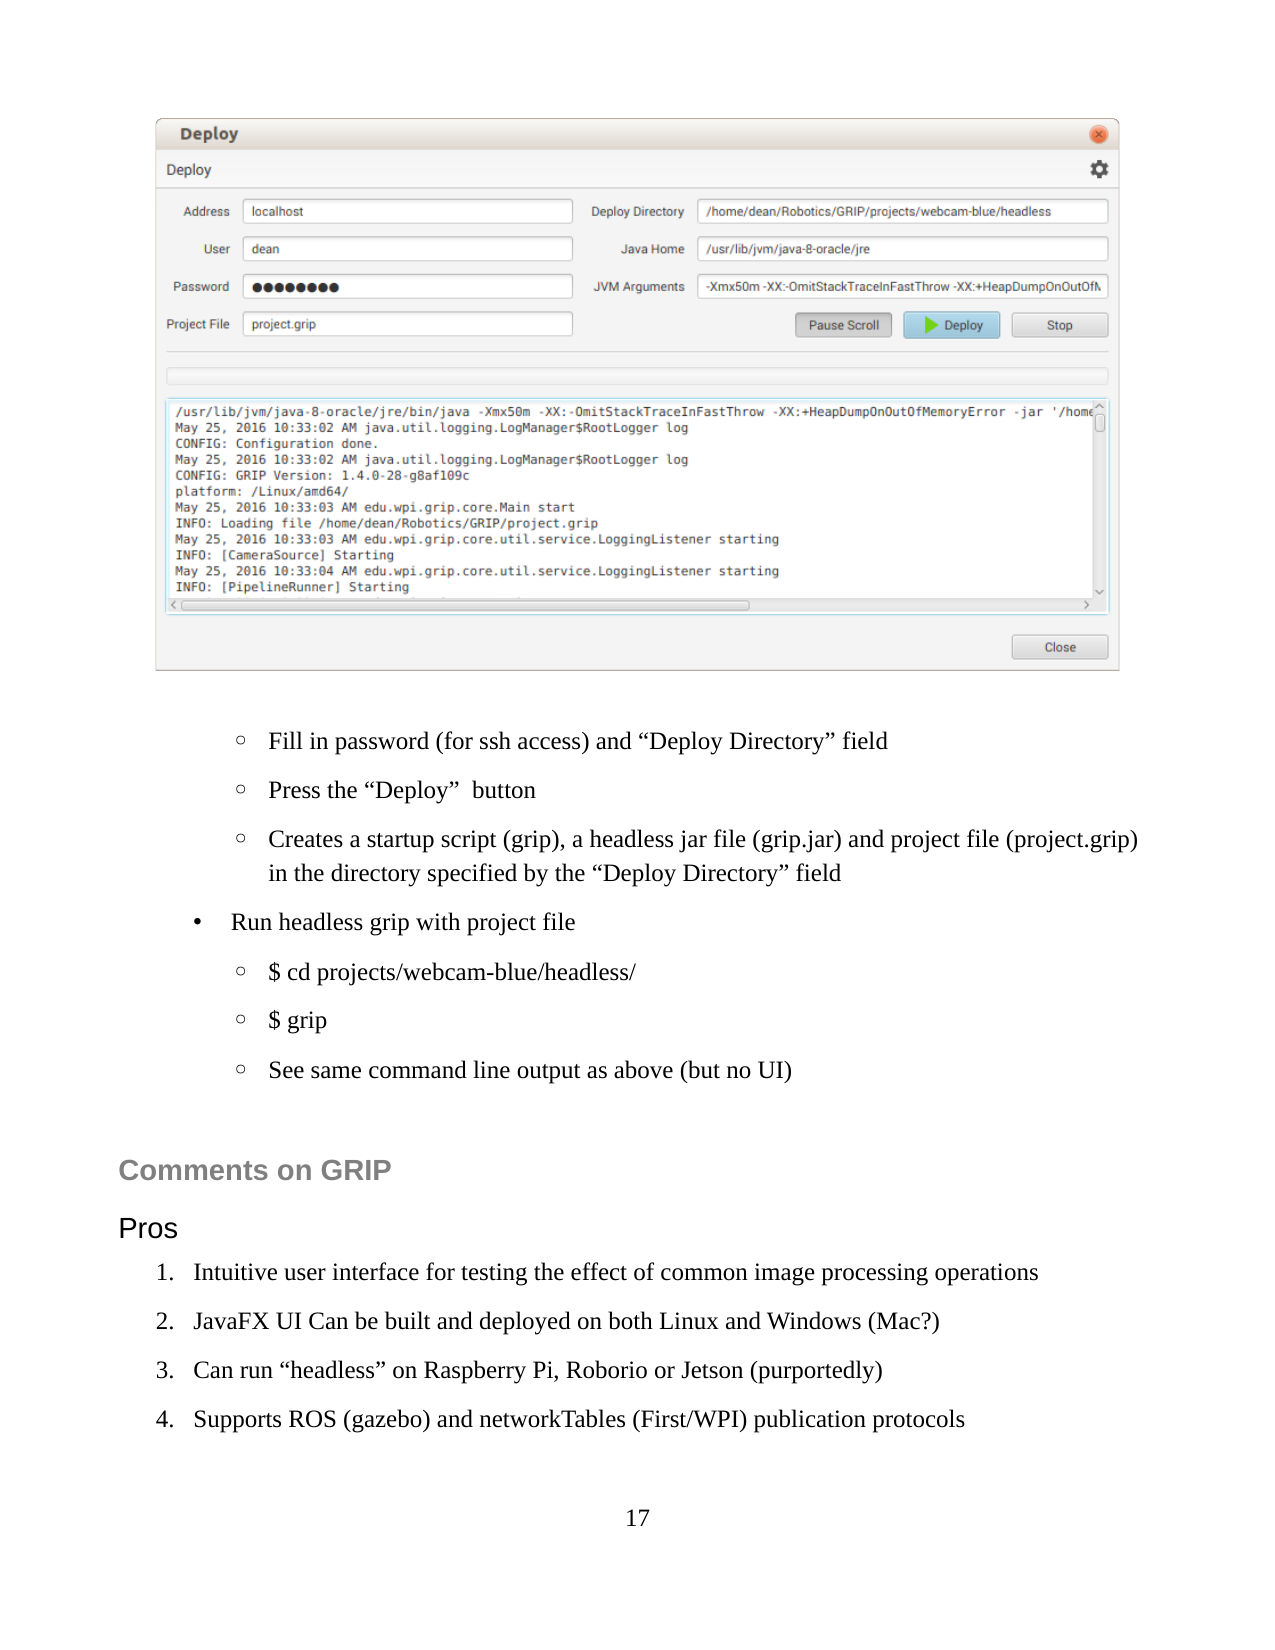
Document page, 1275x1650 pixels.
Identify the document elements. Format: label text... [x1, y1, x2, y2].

subtitle Pros [118, 1211, 1157, 1245]
list JavaFX UI Can be built and deployed on both Linux and Windows (Mac?) [156, 1306, 1157, 1335]
list See same command line output as above (but no UI) [231, 1055, 1157, 1083]
subtitle Comments on GRIP [118, 1153, 1157, 1186]
list $ cd projects/webcam-blue/headless/ [231, 957, 1157, 985]
list Supports ROS (gazebo) and networkTables (First/WPI) publication protocols [156, 1404, 1157, 1433]
picture [155, 118, 1120, 671]
list $ grip [231, 1006, 1157, 1034]
list Fill in password (for ssh access) and “Deploy Directory” field [231, 726, 1157, 754]
list Creates a startup script (grip), a headless jar file (grip.jar) and project file (project.grip) in the directory specified by the “Deploy Directory” field [231, 824, 1157, 887]
list Run headless grip with project file [193, 907, 1157, 936]
list Press the “Deploy” button [231, 775, 1157, 804]
list Can run “headless” on Raspberry Pi, Roborio or Jetson (purportedly) [156, 1356, 1157, 1384]
list Intuitive user interface for testing the effect of common image processing operations [156, 1257, 1157, 1286]
